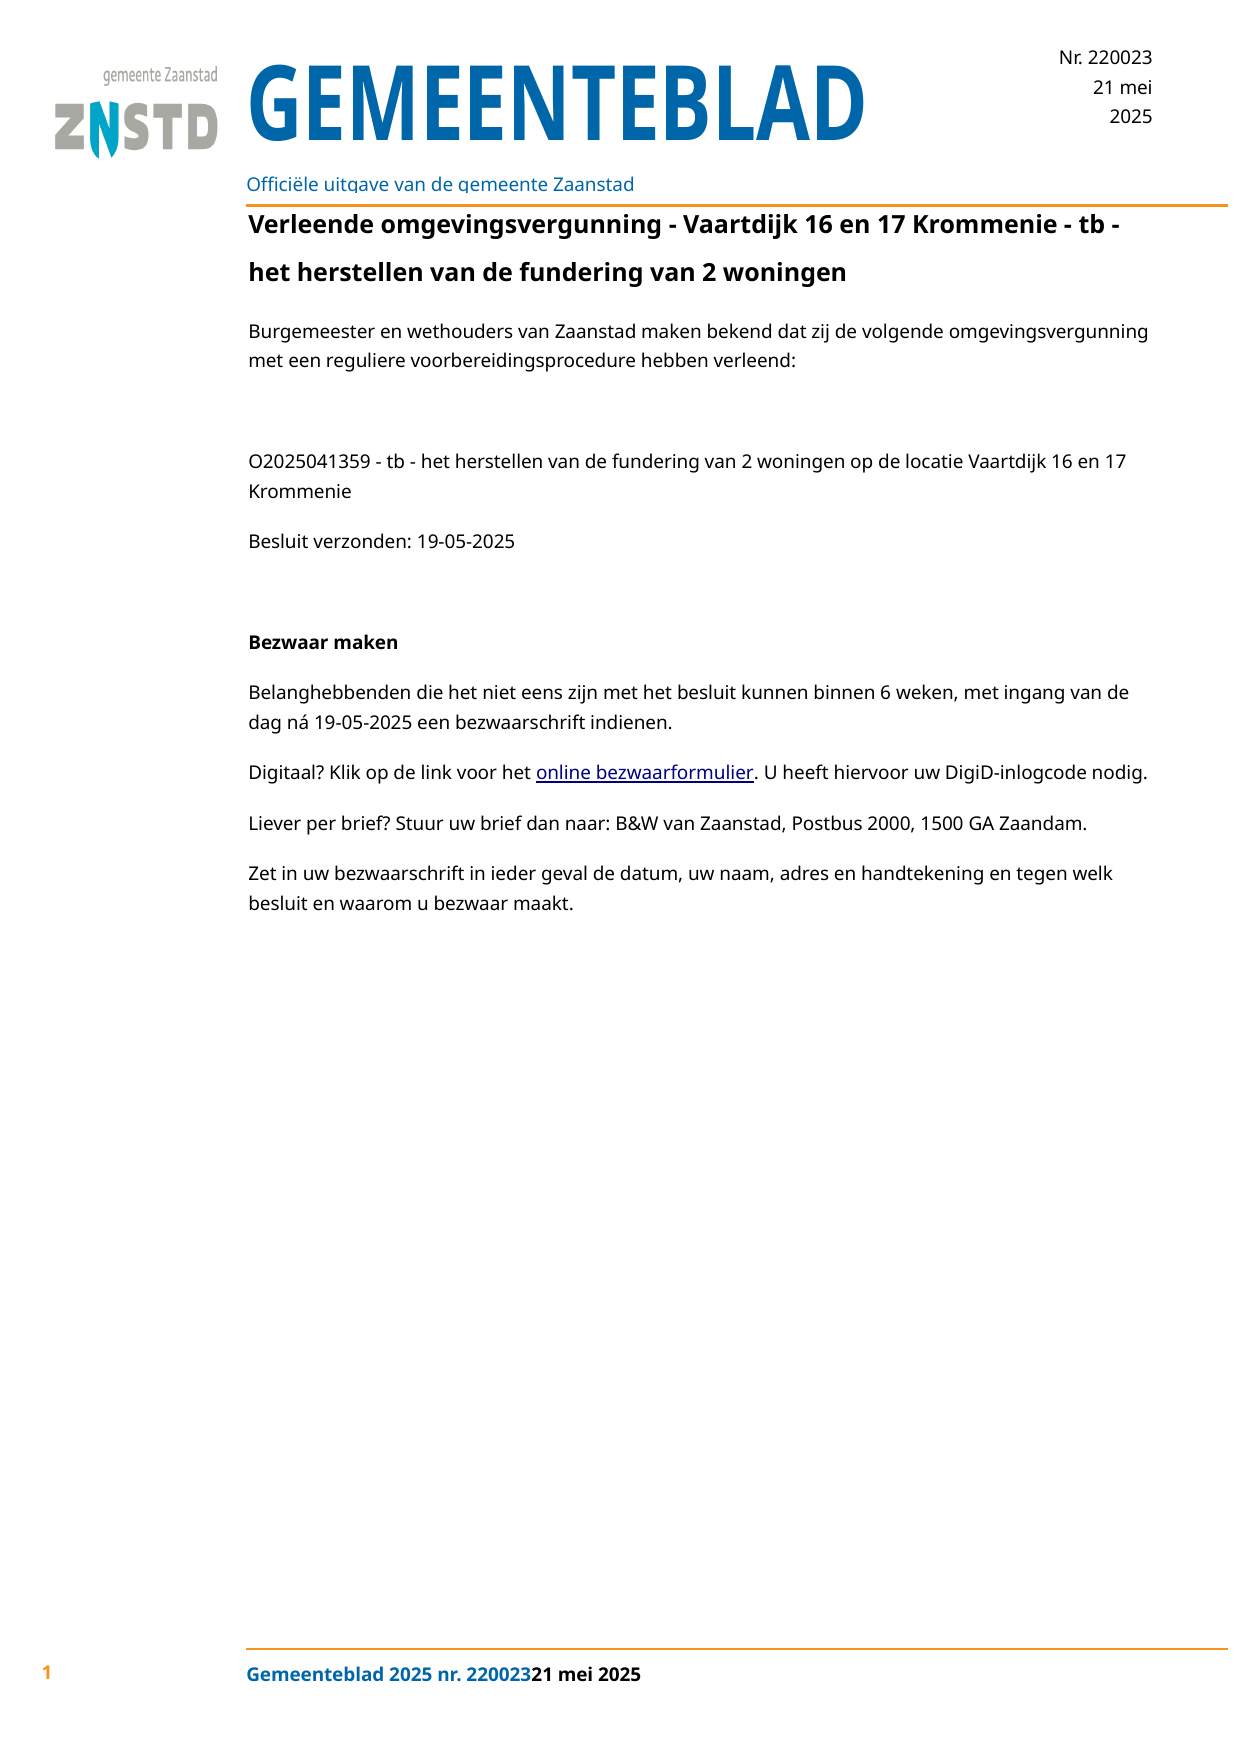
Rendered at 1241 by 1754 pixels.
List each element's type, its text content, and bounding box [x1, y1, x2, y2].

text O2025041359 - tb - het herstellen van de fundering van 2 woningen op de locatie Vaartdijk 16 en 17 Krommenie [248, 448, 1152, 504]
text Besluit verzonden: 19-05-2025 [248, 528, 1152, 554]
text Bezwaar maken [248, 629, 1152, 655]
picture [41, 47, 231, 172]
text Burgemeester en wethouders van Zaanstad maken bekend dat zij de volgende omgevingsvergunning met een reguliere voorbereidingsprocedure hebben verleend: [248, 318, 1152, 373]
text Belanghebbenden die het niet eens zijn met het besluit kunnen binnen 6 weken, met ingang van de dag ná 19-05-2025 een bezwaarschrift indienen. [248, 679, 1152, 735]
text Liever per brief? Stuur uw brief dan naar: B&W van Zaanstad, Postbus 2000, 1500 GA Zaandam. [248, 810, 1152, 836]
text Verleende omgevingsvergunning - Vaartdijk 16 en 17 Krommenie - tb - het herstellen van de fundering van 2 woningen [248, 207, 1152, 288]
text Zet in uw bezwaarschrift in ieder geval de datum, uw naam, adres en handtekening en tegen welk besluit en waarom u bezwaar maakt. [248, 860, 1152, 916]
text Digitaal? Klik op de link voor het online bezwaarformulier. U heeft hiervoor uw DigiD-inlogcode nodig. [248, 759, 1152, 785]
